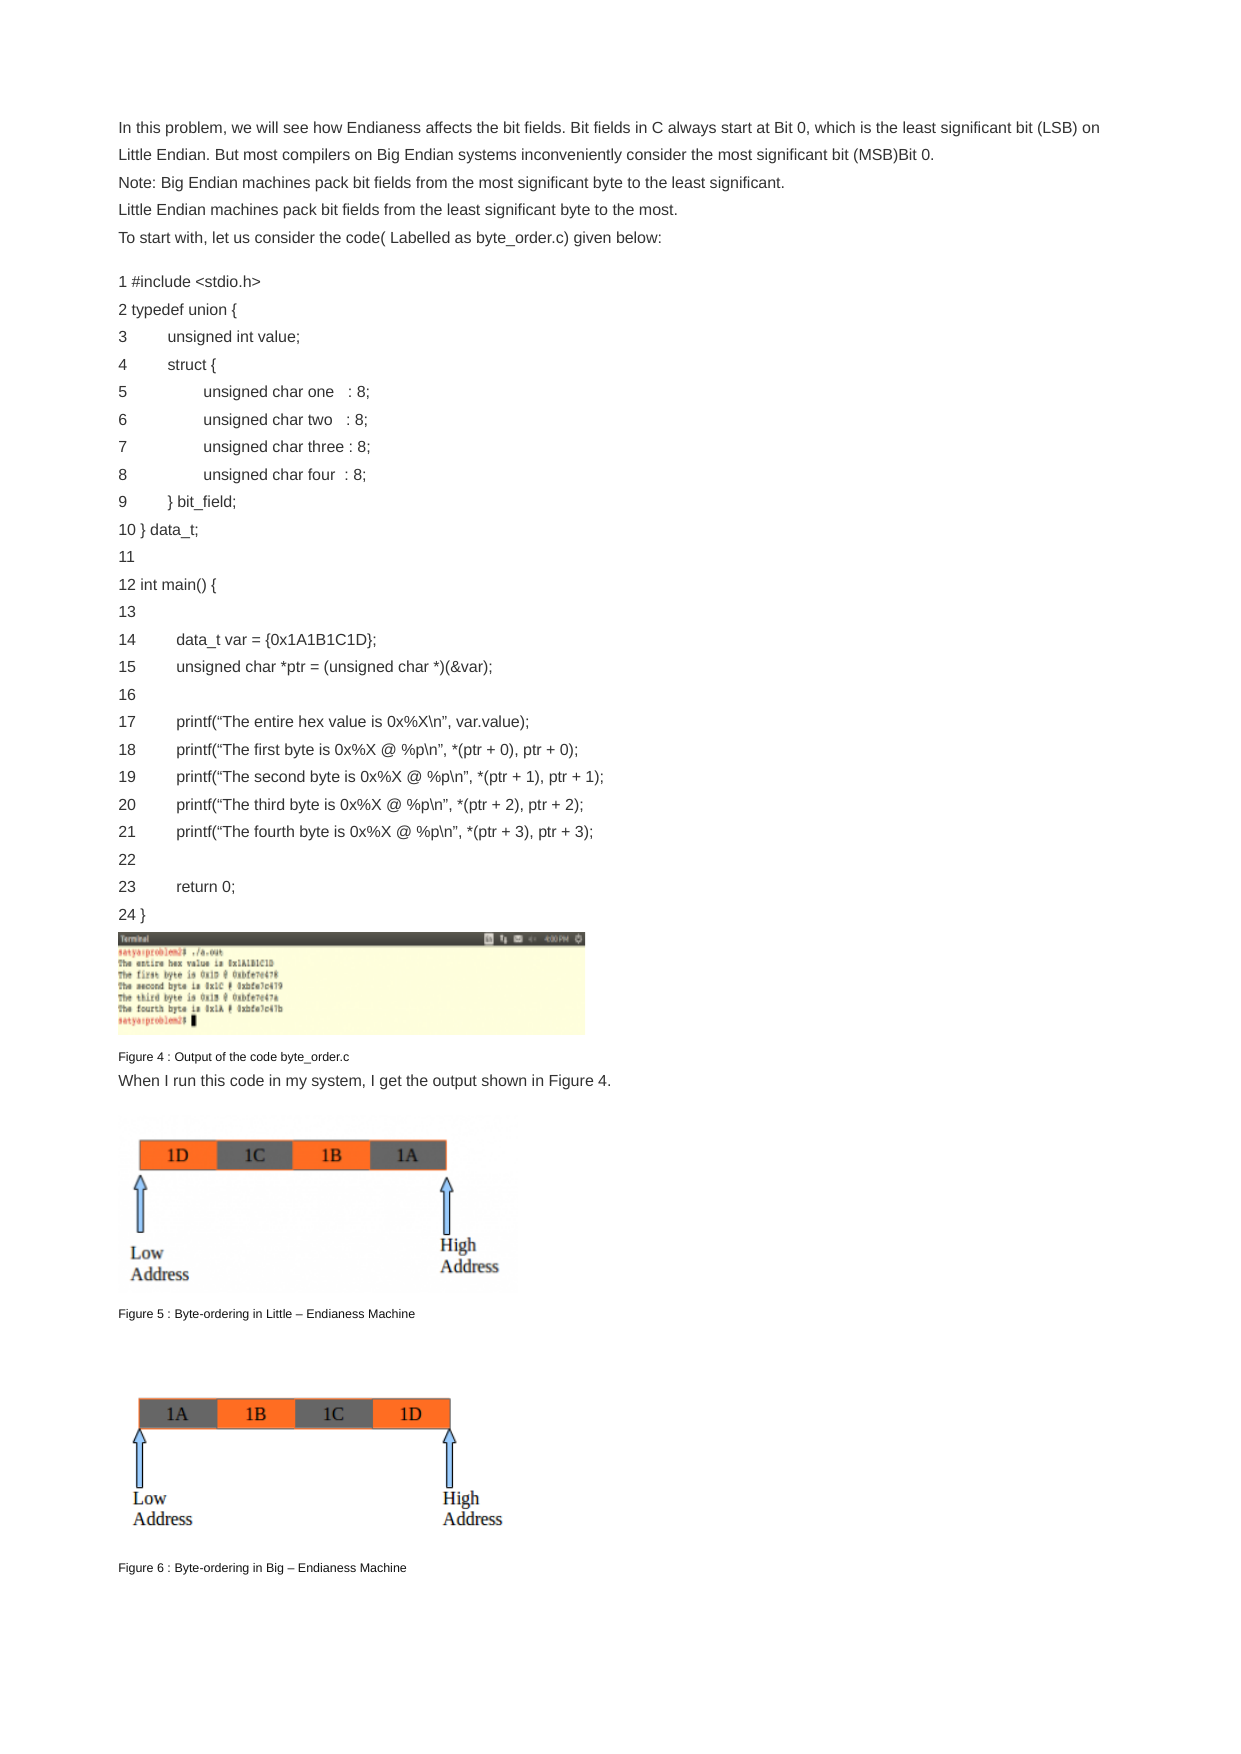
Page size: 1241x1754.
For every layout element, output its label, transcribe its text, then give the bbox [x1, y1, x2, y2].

picture [118, 932, 586, 1035]
picture [118, 1373, 516, 1546]
text In this problem, we will see how Endianess affects the bit fields. Bit fields in C always start at Bit 0, which is the least significant bit (LSB) on Little Endian. But most compilers on Big Endian systems inconveniently consider the most significant bit (MSB)Bit 0. Note: Big Endian machines pack bit fields from the most significant byte to the least significant. [118, 118, 1122, 191]
text 1 #include <stdio.h> 2 typedef union { 3 unsigned int value; 4 struct { 5 unsigned char one : 8; 6 unsigned char two : 8; 7 unsigned char three : 8; 8 unsigned char four : 8; 9 } bit_field; 10 } data_t; 11 12 int main() { 13 14 data_t var = {0x1A1B1C1D}; 15 unsigned char *ptr = (unsigned char *)(&var); 16 17 printf(“The entire hex value is 0x%X\n”, var.value); 18 printf(“The first byte is 0x%X @ %p\n”, *(ptr + 0), ptr + 0); 19 printf(“The second byte is 0x%X @ %p\n”, *(ptr + 1), ptr + 1); 20 printf(“The third byte is 0x%X @ %p\n”, *(ptr + 2), ptr + 2); 21 printf(“The fourth byte is 0x%X @ %p\n”, *(ptr + 3), ptr + 3); 22 23 return 0; 24 } [118, 273, 1122, 923]
text Figure 4 : Output of the code byte_order.c [118, 1049, 1122, 1064]
text Little Endian machines pack bit fields from the least significant byte to the most. To start with, let us consider the code( Labelled as byte_order.c) given below: [118, 201, 1122, 246]
picture [118, 1115, 519, 1293]
text Figure 6 : Byte-ordering in Big – Endianess Machine [118, 1560, 1122, 1575]
text Figure 5 : Byte-ordering in Little – Endianess Machine [118, 1307, 1122, 1322]
text When I run this code in my system, I get the output shown in Figure 4. [118, 1071, 1122, 1089]
